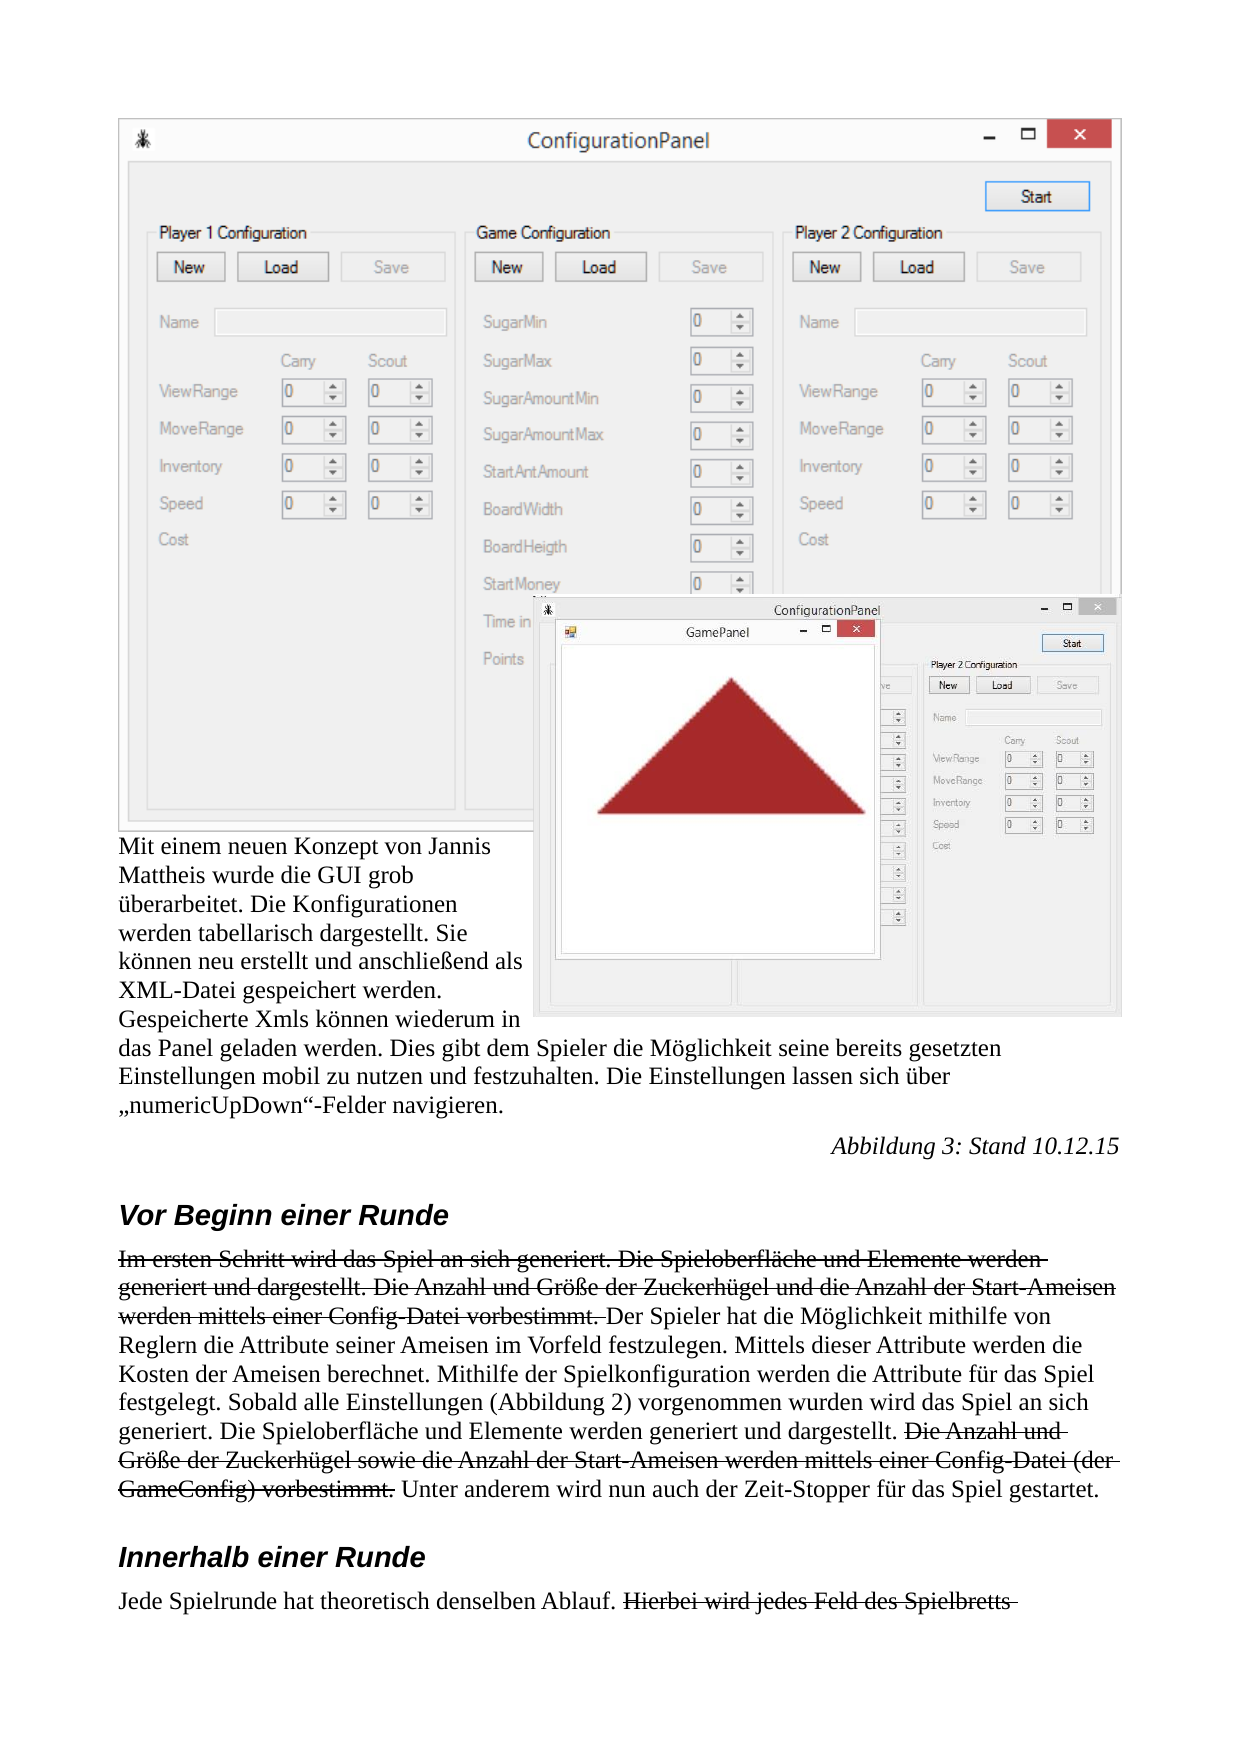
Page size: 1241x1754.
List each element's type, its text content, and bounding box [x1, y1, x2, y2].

text Im ersten Schritt wird das Spiel an sich generiert. Die Spieloberfläche und Elemente werden generiert und dargestellt. Die Anzahl und Größe der Zuckerhügel und die Anzahl der Start-Ameisen werden mittels einer Config-Datei vorbestimmt. Der Spieler hat die Möglichkeit mithilfe von Reglern die Attribute seiner Ameisen im Vorfeld festzulegen. Mittels dieser Attribute werden die Kosten der Ameisen berechnet. Mithilfe der Spielkonfiguration werden die Attribute für das Spiel festgelegt. Sobald alle Einstellungen (Abbildung 2) vorgenommen wurden wird das Spiel an sich generiert. Die Spieloberfläche und Elemente werden generiert und dargestellt. Die Anzahl und Größe der Zuckerhügel sowie die Anzahl der Start-Ameisen werden mittels einer Config-Datei (der GameConfig) vorbestimmt. Unter anderem wird nun auch der Zeit-Stopper für das Spiel gestartet. [118, 1244, 1122, 1502]
text Mit einem neuen Konzept von Jannis Mattheis wurde die GUI grob überarbeitet. Die Konfigurationen werden tabellarisch dargestellt. Sie können neu erstellt und anschließend als XML-Datei gespeichert werden. Gespeicherte Xmls können wiederum in das Panel geladen werden. Dies gibt dem Spieler die Möglichkeit seine bereits gesetzten Einstellungen mobil zu nutzen und festzuhalten. Die Einstellungen lassen sich über „numericUpDown“-Felder navigieren. [118, 832, 1122, 1119]
subtitle Vor Beginn einer Runde [118, 1198, 1122, 1231]
text Abbildung 3: Stand 10.12.15 [118, 1131, 1122, 1160]
text Jede Spielrunde hat theoretisch denselben Ablauf. Hierbei wird jedes Feld des Spielbretts [118, 1586, 1122, 1615]
subtitle Innerhalb einer Runde [118, 1540, 1122, 1573]
picture [118, 118, 1122, 1017]
